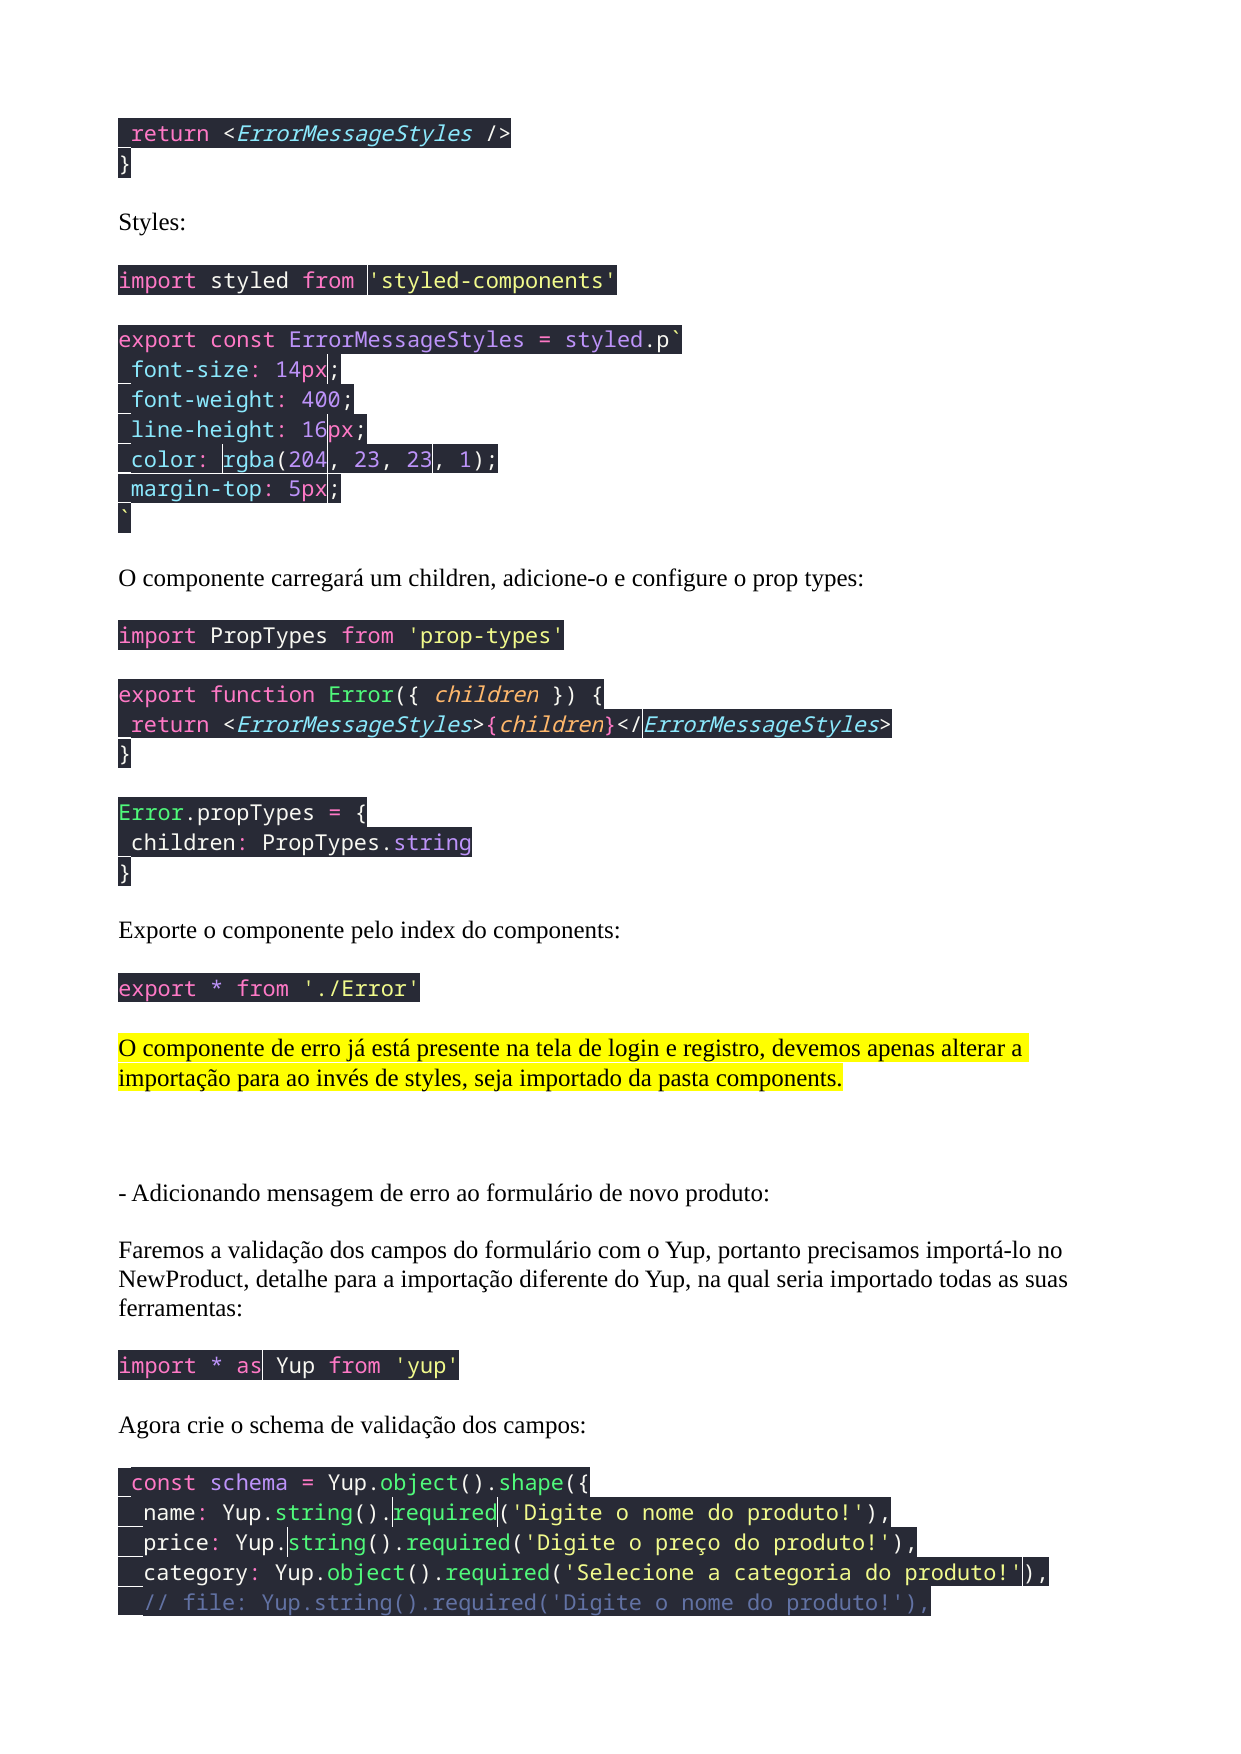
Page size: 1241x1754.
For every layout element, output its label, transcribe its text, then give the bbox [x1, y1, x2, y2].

text import styled from 'styled-components' [118, 265, 1122, 295]
text margin-top: 5px; [118, 473, 1122, 503]
text O componente de erro já está presente na tela de login e registro, devemos apenas alterar a importação para ao invés de styles, seja importado da pasta components. [118, 1032, 1122, 1091]
text export const ErrorMessageStyles = styled.p` [118, 324, 1122, 354]
text category: Yup.object().required('Selecione a categoria do produto!'), [118, 1557, 1122, 1586]
text Styles: [118, 207, 1122, 236]
text font-weight: 400; [118, 384, 1122, 414]
text O componente carregará um children, adicione-o e configure o prop types: [118, 563, 1122, 592]
text font-size: 14px; [118, 354, 1122, 384]
text ` [118, 503, 1122, 533]
text export function Error({ children }) { [118, 679, 1122, 709]
text children: PropTypes.string [118, 827, 1122, 857]
text color: rgba(204, 23, 23, 1); [118, 444, 1122, 473]
text const schema = Yup.object().shape({ [118, 1467, 1122, 1497]
text name: Yup.string().required('Digite o nome do produto!'), [118, 1497, 1122, 1527]
text import PropTypes from 'prop-types' [118, 620, 1122, 650]
text price: Yup.string().required('Digite o preço do produto!'), [118, 1527, 1122, 1557]
text export * from './Error' [118, 973, 1122, 1002]
text Error.propTypes = { [118, 797, 1122, 827]
text line-height: 16px; [118, 414, 1122, 444]
text } [118, 148, 1122, 178]
text return <ErrorMessageStyles /> [118, 118, 1122, 148]
text return <ErrorMessageStyles>{children}</ErrorMessageStyles> [118, 709, 1122, 738]
text Agora crie o schema de validação dos campos: [118, 1410, 1122, 1438]
text } [118, 857, 1122, 886]
text Faremos a validação dos campos do formulário com o Yup, portanto precisamos importá-lo no NewProduct, detalhe para a importação diferente do Yup, na qual seria importado todas as suas ferramentas: [118, 1235, 1122, 1321]
text Exporte o componente pelo index do components: [118, 915, 1122, 944]
text // file: Yup.string().required('Digite o nome do produto!'), [118, 1586, 1122, 1616]
text } [118, 738, 1122, 768]
text - Adicionando mensagem de erro ao formulário de novo produto: [118, 1178, 1122, 1206]
text import * as Yup from 'yup' [118, 1350, 1122, 1380]
